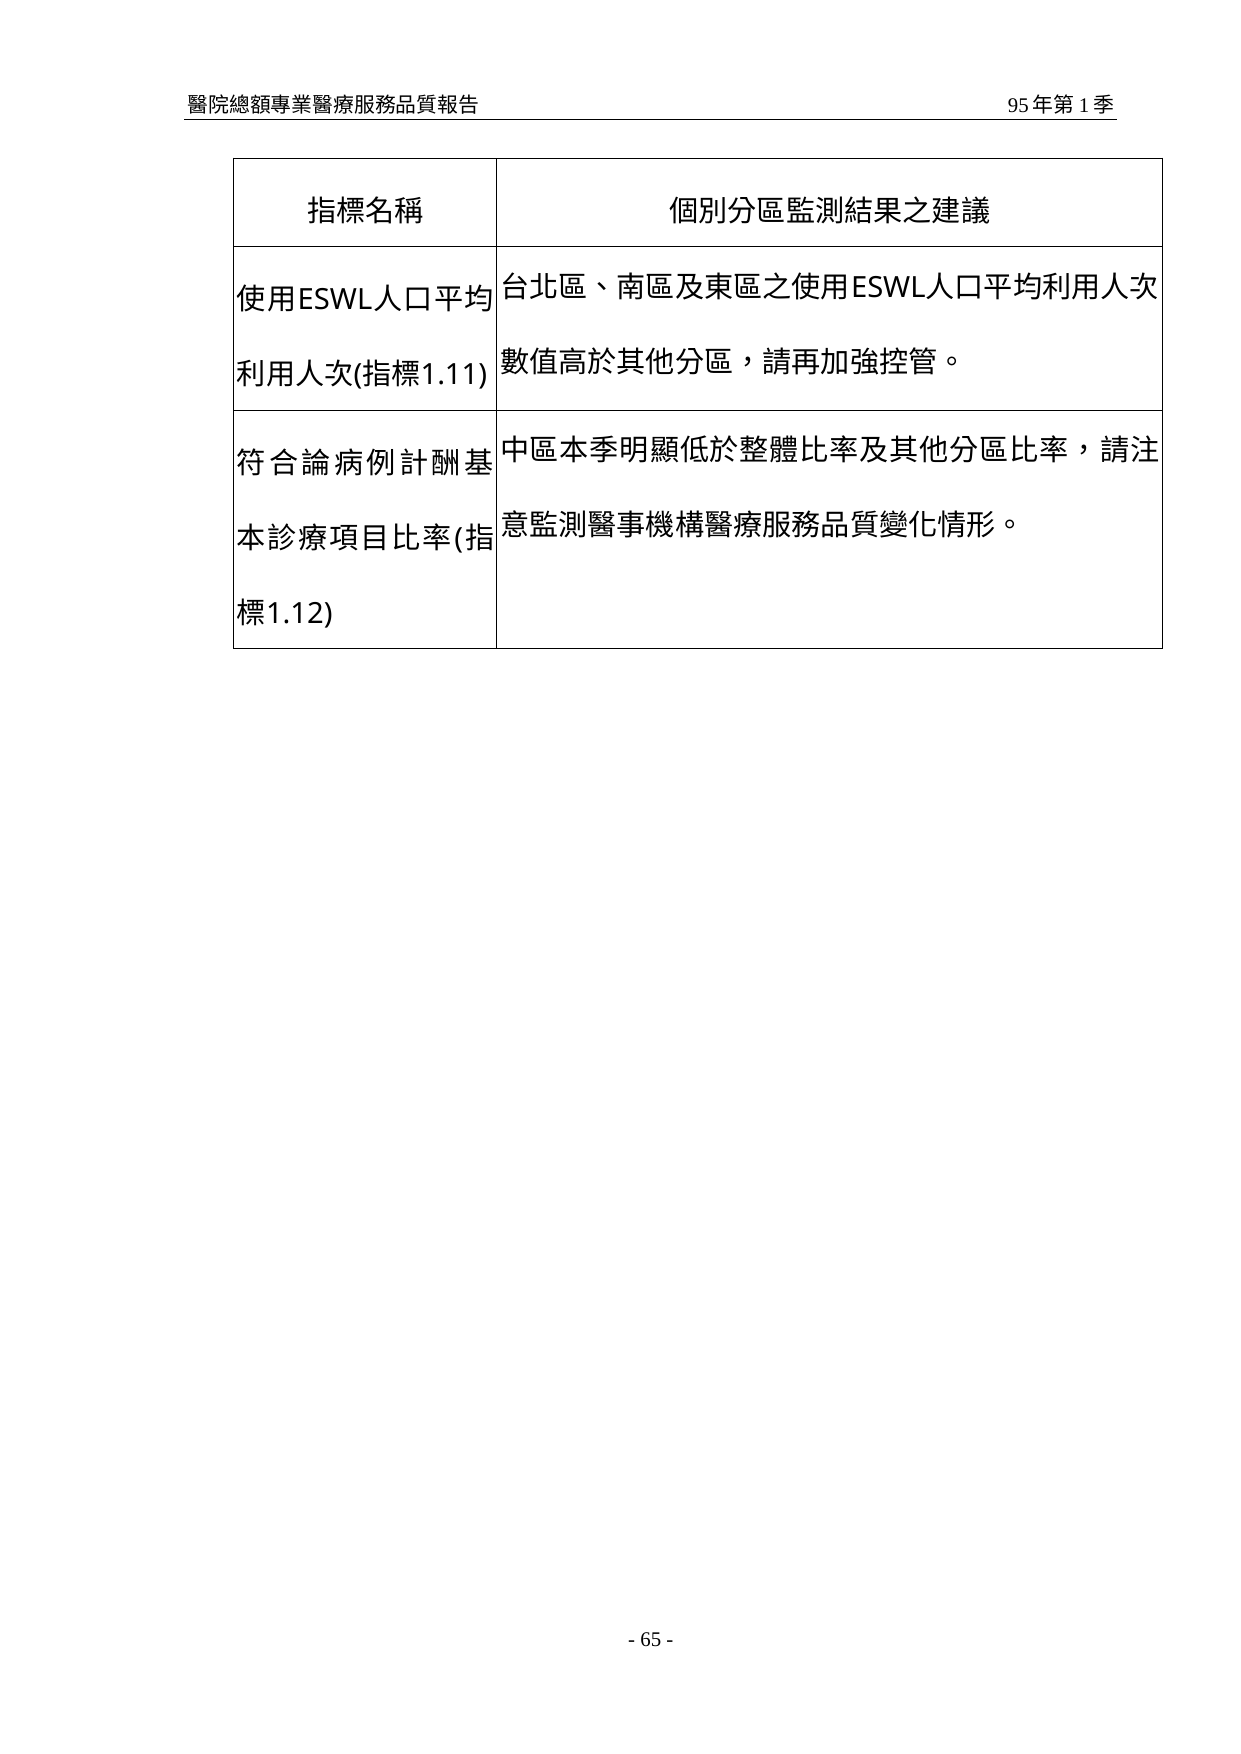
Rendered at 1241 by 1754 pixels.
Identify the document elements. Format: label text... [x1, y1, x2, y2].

table_cell 符合論病例計酬基本診療項目比率(指標1.12) [234, 411, 496, 648]
table_cell 使用ESWL人口平均利用人次(指標1.11) [234, 247, 496, 409]
table_cell 台北區、南區及東區之使用ESWL人口平均利用人次數值高於其他分區，請再加強控管。 [497, 247, 1162, 409]
table_cell 中區本季明顯低於整體比率及其他分區比率，請注意監測醫事機構醫療服務品質變化情形。 [497, 411, 1162, 648]
table_header 指標名稱 [234, 159, 496, 246]
table_header 個別分區監測結果之建議 [497, 159, 1162, 246]
